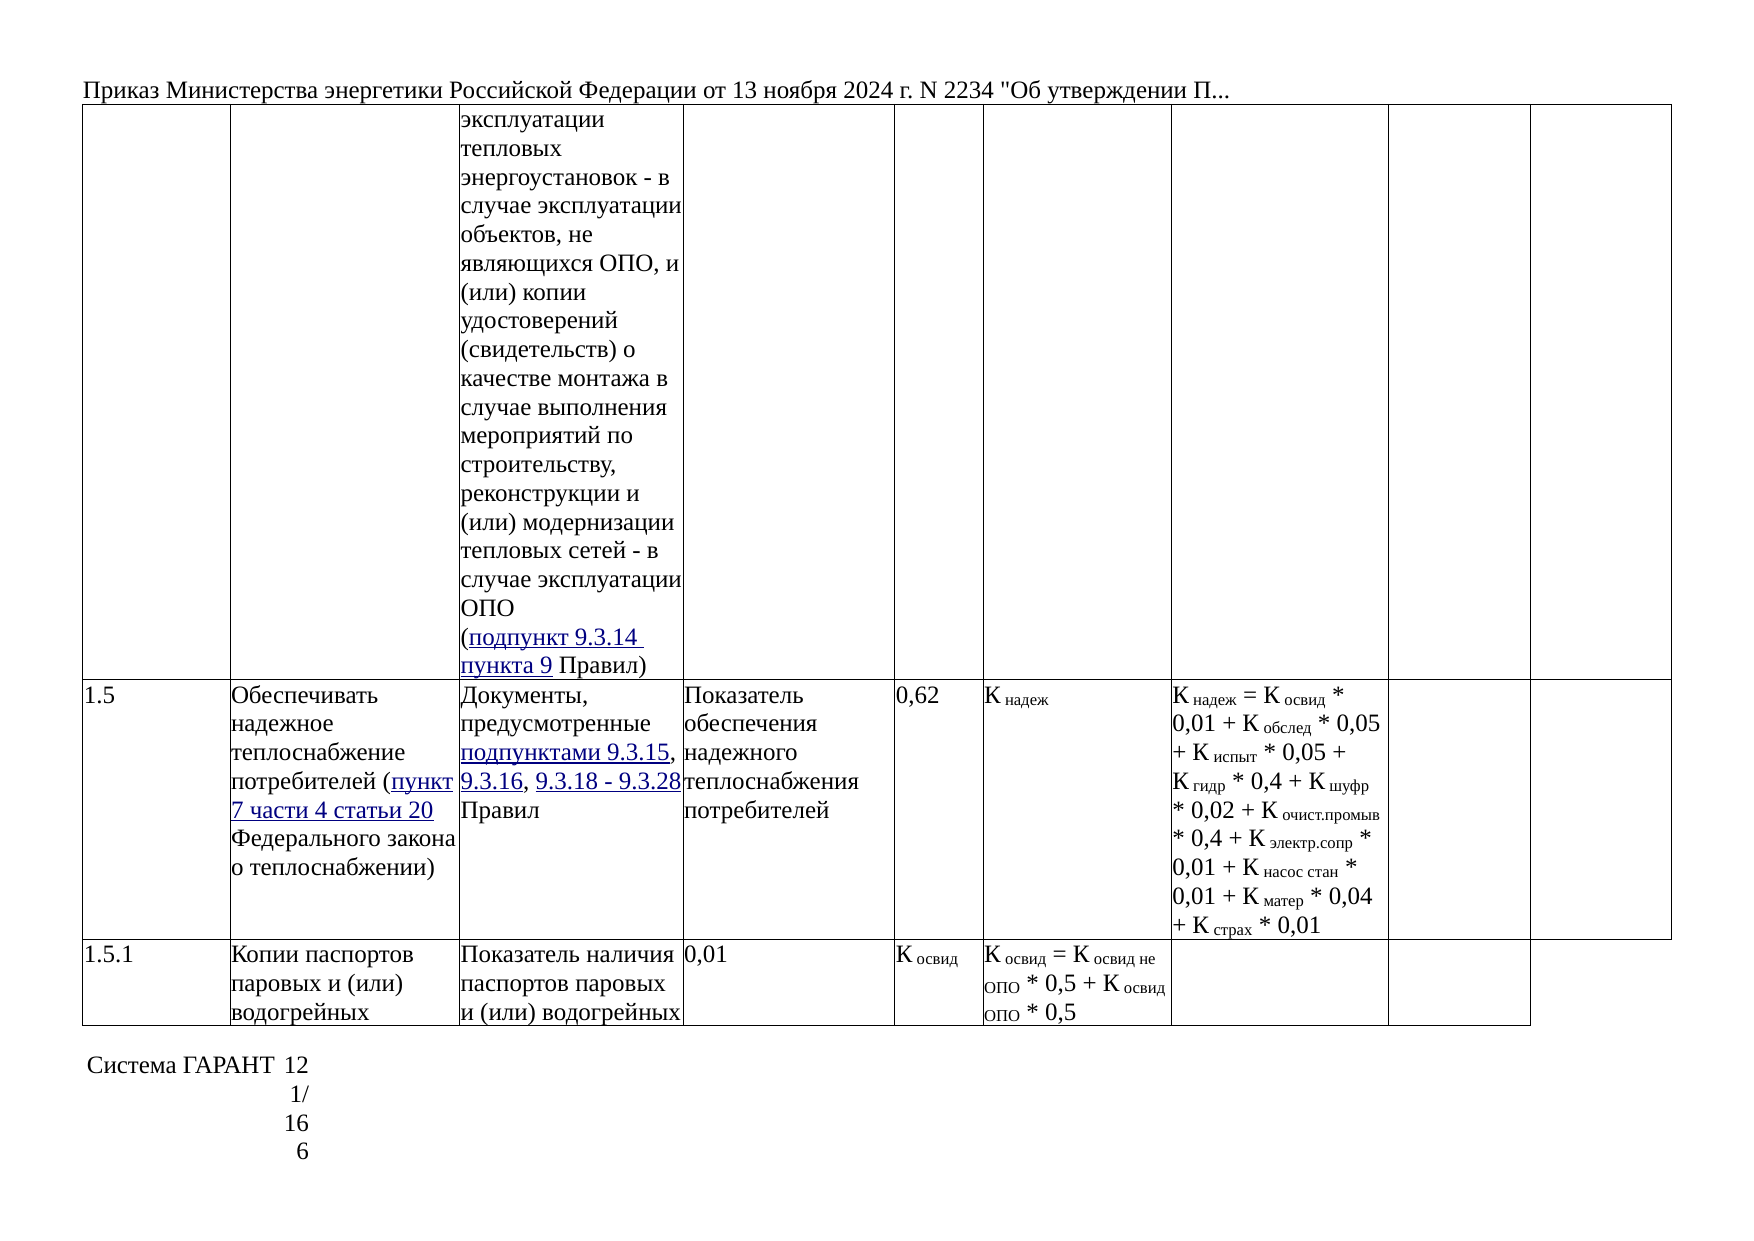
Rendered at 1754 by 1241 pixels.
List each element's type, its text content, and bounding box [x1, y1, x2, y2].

table_cell Копии паспортов паровых и (или) водогрейных [231, 940, 459, 1025]
table_cell 1.5 [83, 680, 230, 938]
table_cell [1531, 105, 1671, 679]
table_cell [1389, 940, 1530, 1025]
table_cell [895, 105, 983, 679]
table_cell 0,01 [684, 940, 894, 1025]
table_cell К надеж = К освид * 0,01 + К обслед * 0,05 + К испыт * 0,05 + К гидр * 0,4 + К шуфр * 0,02 + К очист.промыв * 0,4 + К электр.сопр * 0,01 + К насос стан * 0,01 + К матер * 0,04 + К страх * 0,01 [1172, 680, 1388, 938]
table_cell [1389, 680, 1530, 938]
table_cell [83, 105, 230, 679]
table_cell К освид = К освид не ОПО * 0,5 + К освид ОПО * 0,5 [984, 940, 1171, 1025]
table_cell [231, 105, 459, 679]
table_cell 0,62 [895, 680, 983, 938]
table_cell эксплуатации тепловых энергоустановок - в случае эксплуатации объектов, не являющихся ОПО, и (или) копии удостоверений (свидетельств) о качестве монтажа в случае выполнения мероприятий по строительству, реконструкции и (или) модернизации тепловых сетей - в случае эксплуатации ОПО (подпункт 9.3.14 пункта 9 Правил) [460, 105, 683, 679]
table_cell [1389, 105, 1530, 679]
table_cell 1.5.1 [83, 940, 230, 1025]
table_cell К освид [895, 940, 983, 1025]
table_cell Показатель наличия паспортов паровых и (или) водогрейных [460, 940, 683, 1025]
table_cell [984, 105, 1171, 679]
table_cell Обеспечивать надежное теплоснабжение потребителей (пункт 7 части 4 статьи 20 Федерального закона о теплоснабжении) [231, 680, 459, 938]
table_cell Показатель обеспечения надежного теплоснабжения потребителей [684, 680, 894, 938]
table_cell К надеж [984, 680, 1171, 938]
table_cell [684, 105, 894, 679]
table_cell Документы, предусмотренные подпунктами 9.3.15, 9.3.16, 9.3.18 - 9.3.28 Правил [460, 680, 683, 938]
table_cell [1172, 940, 1388, 1025]
table_cell [1172, 105, 1388, 679]
table_cell [1531, 680, 1671, 938]
table_cell [1531, 940, 1671, 1025]
